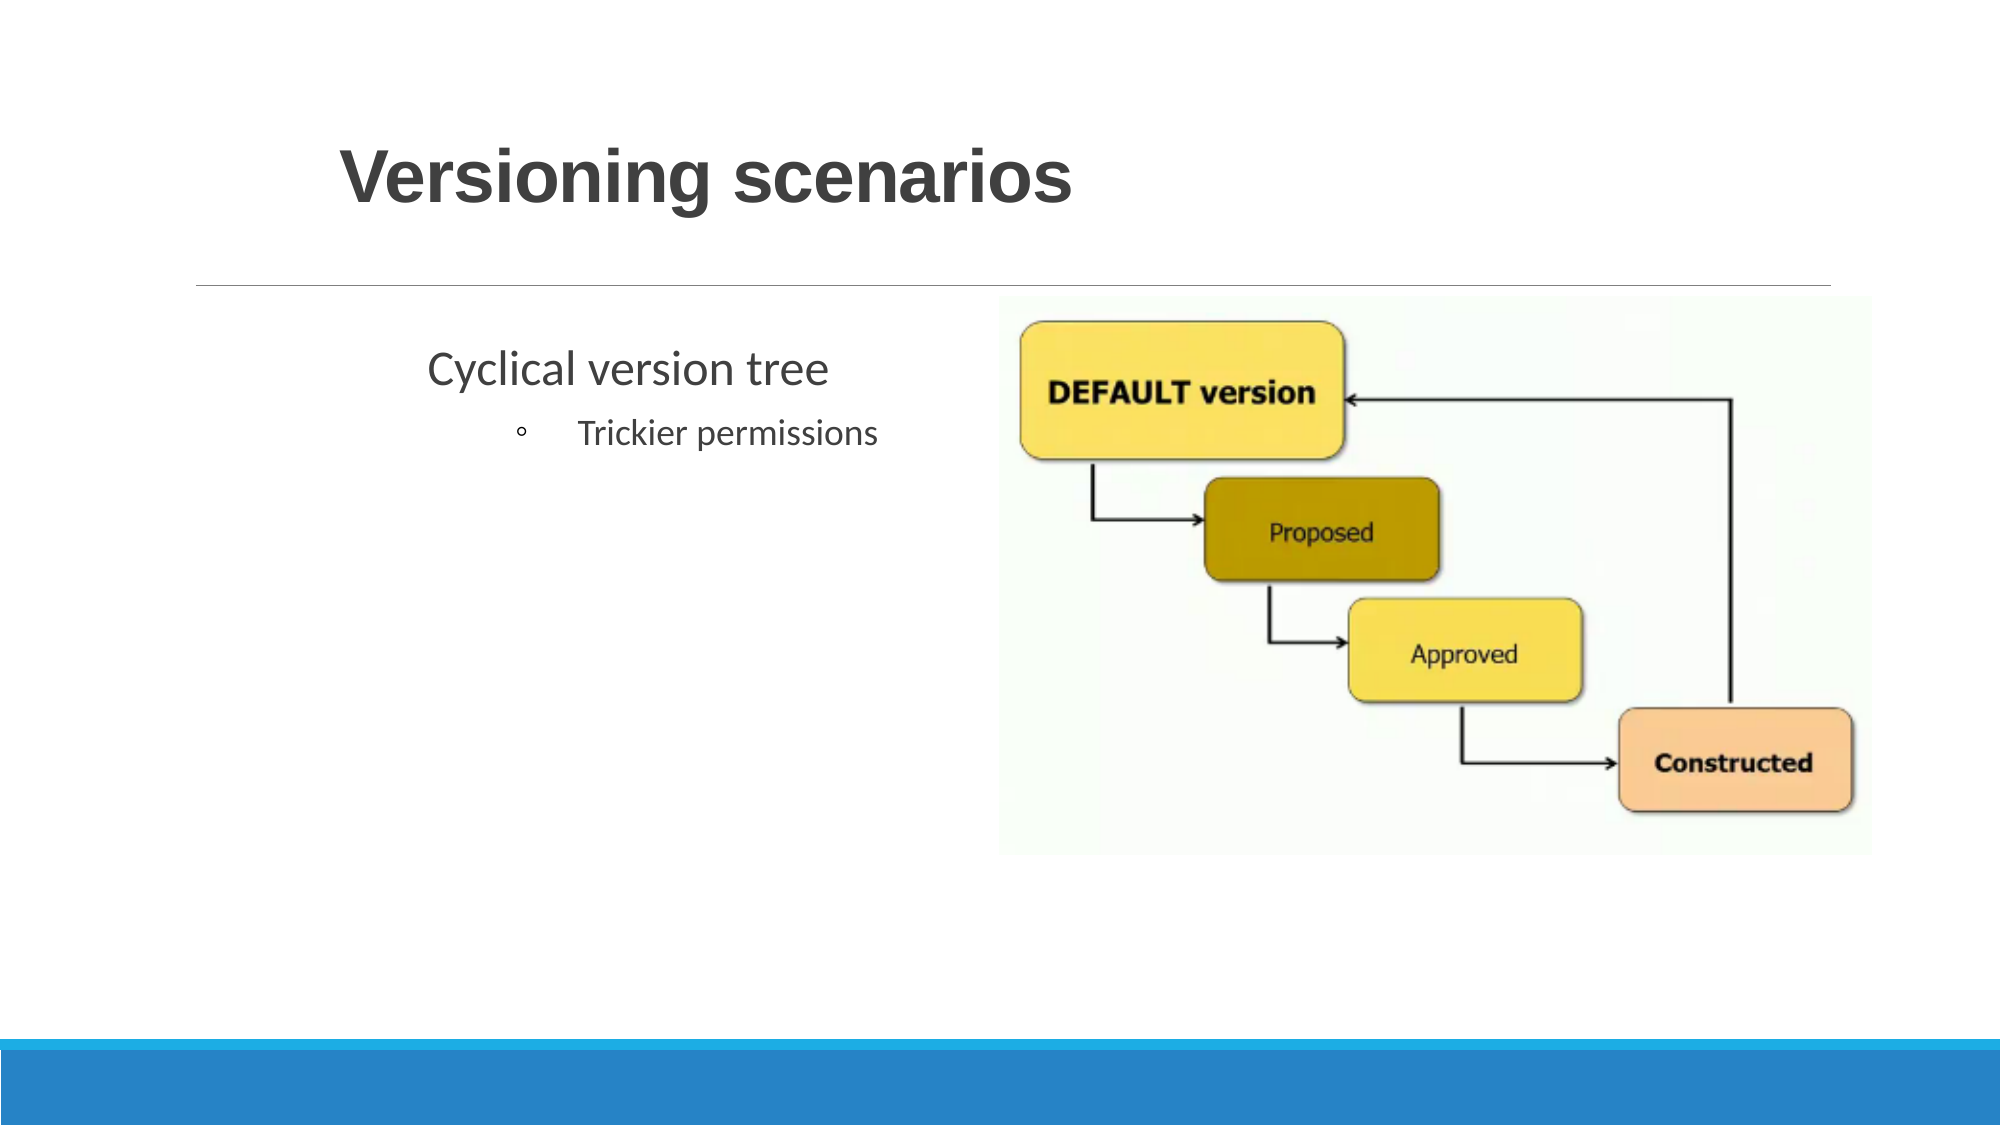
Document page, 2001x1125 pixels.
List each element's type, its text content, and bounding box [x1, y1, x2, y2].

list Cyclical version tree Trickier permissions [324, 320, 1000, 885]
title Versioning scenarios [324, 45, 1675, 233]
picture [999, 296, 1872, 855]
